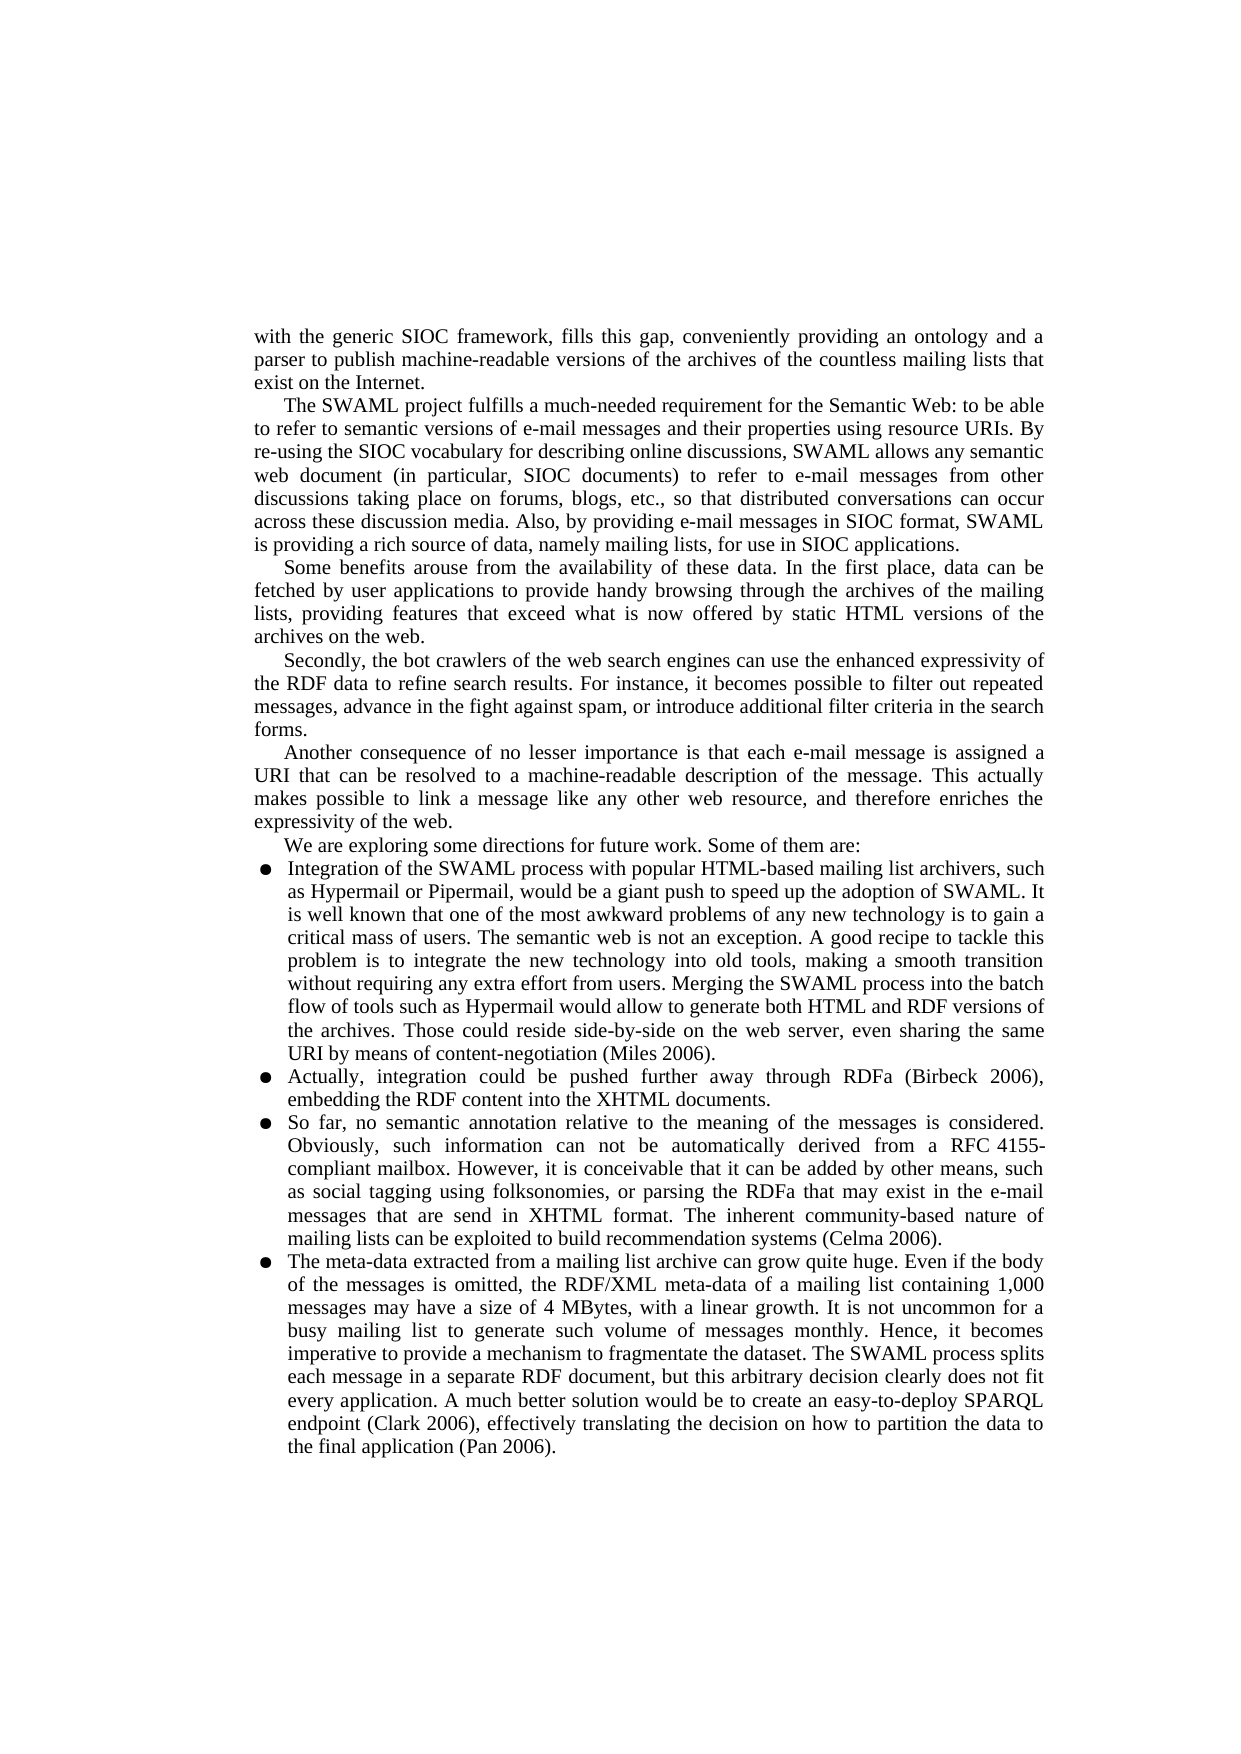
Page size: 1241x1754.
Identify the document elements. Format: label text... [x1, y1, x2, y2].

list Integration of the SWAML process with popular HTML-based mailing list archivers, such as Hypermail or Pipermail, would be a giant push to speed up the adoption of SWAML. It is well known that one of the most awkward problems of any new technology is to gain a critical mass of users. The semantic web is not an exception. A good recipe to tackle this problem is to integrate the new technology into old tools, making a smooth transition without requiring any extra effort from users. Merging the SWAML process into the batch flow of tools such as Hypermail would allow to generate both HTML and RDF versions of the archives. Those could reside side-by-side on the web server, even sharing the same URI by means of content-negotiation (Miles 2006). [258, 857, 1045, 1065]
text Some benefits arouse from the availability of these data. In the first place, data can be fetched by user applications to provide handy browsing through the archives of the mailing lists, providing features that exceed what is now offered by static HTML versions of the archives on the web. [254, 556, 1045, 648]
text We are exploring some directions for future work. Some of them are: [254, 833, 1045, 857]
text The SWAML project fulfills a much-needed requirement for the Semantic Web: to be able to refer to semantic versions of e-mail messages and their properties using resource URIs. By re-using the SIOC vocabulary for describing online discussions, SWAML allows any semantic web document (in particular, SIOC documents) to refer to e-mail messages from other discussions taking place on forums, blogs, etc., so that distributed conversations can occur across these discussion media. Also, by providing e-mail messages in SIOC format, SWAML is providing a rich source of data, namely mailing lists, for use in SIOC applications. [254, 394, 1045, 556]
text Secondly, the bot crawlers of the web search engines can use the enhanced expressivity of the RDF data to refine search results. For instance, it becomes possible to filter out repeated messages, advance in the fight against spam, or introduce additional filter criteria in the search forms. [254, 648, 1045, 741]
text Another consequence of no lesser importance is that each e-mail message is assigned a URI that can be resolved to a machine-readable description of the message. This actually makes possible to link a message like any other web resource, and therefore enriches the expressivity of the web. [254, 741, 1045, 833]
list So far, no semantic annotation relative to the meaning of the messages is considered. Obviously, such information can not be automatically derived from a RFC 4155-compliant mailbox. However, it is conceivable that it can be added by other means, such as social tagging using folksonomies, or parsing the RDFa that may exist in the e-mail messages that are send in XHTML format. The inherent community-based nature of mailing lists can be exploited to build recommendation systems (Celma 2006). [258, 1111, 1045, 1250]
text with the generic SIOC framework, fills this gap, conveniently providing an ontology and a parser to publish machine-readable versions of the archives of the countless mailing lists that exist on the Internet. [254, 325, 1045, 394]
list The meta-data extracted from a mailing list archive can grow quite huge. Even if the body of the messages is omitted, the RDF/XML meta-data of a mailing list containing 1,000 messages may have a size of 4 MBytes, with a linear growth. It is not uncommon for a busy mailing list to generate such volume of messages monthly. Hence, it becomes imperative to provide a mechanism to fragmentate the dataset. The SWAML process splits each message in a separate RDF document, but this arbitrary decision clearly does not fit every application. A much better solution would be to create an easy-to-deploy SPARQL endpoint (Clark 2006), effectively translating the decision on how to partition the data to the final application (Pan 2006). [258, 1250, 1045, 1458]
list Actually, integration could be pushed further away through RDFa (Birbeck 2006), embedding the RDF content into the XHTML documents. [258, 1065, 1045, 1111]
